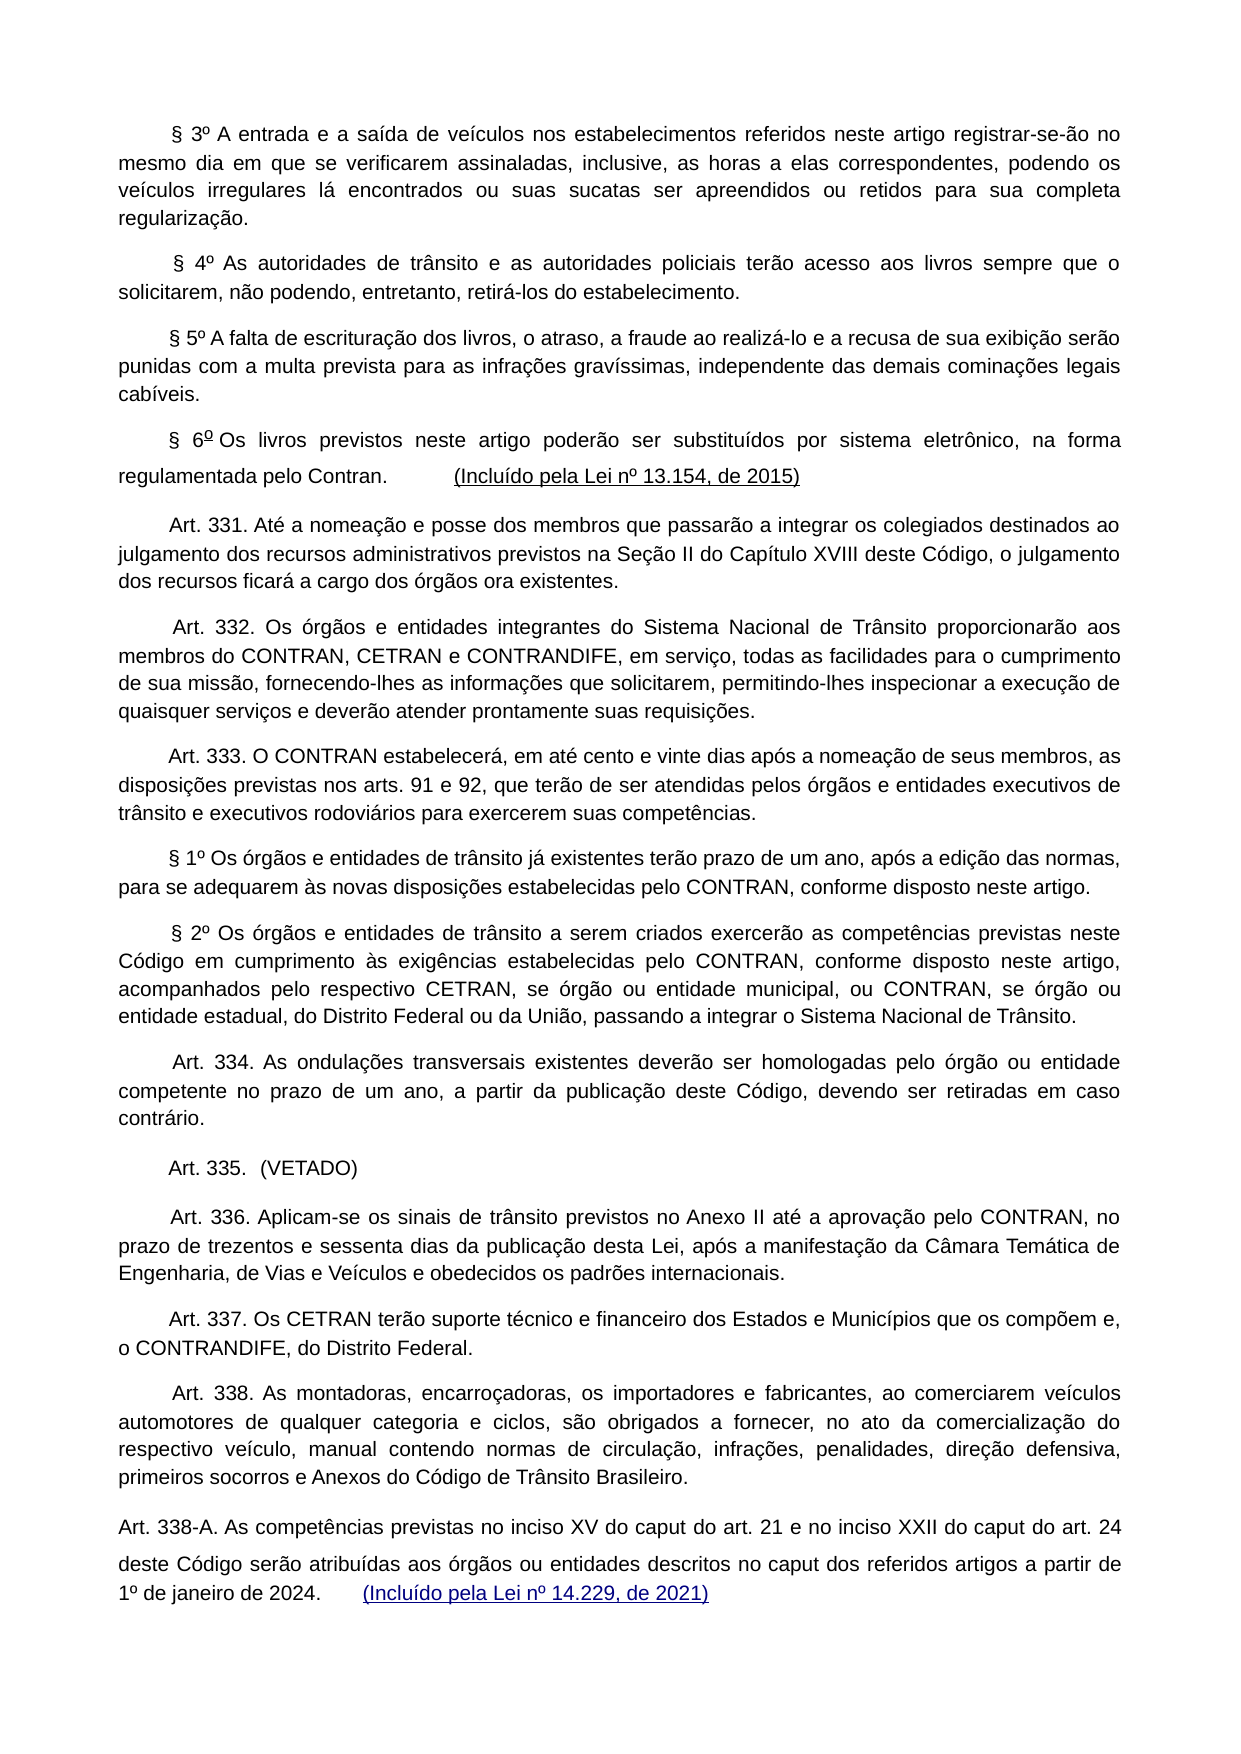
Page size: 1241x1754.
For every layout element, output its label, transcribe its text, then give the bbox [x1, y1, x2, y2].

text § 3º A entrada e a saída de veículos nos estabelecimentos referidos neste artigo registrar-se-ão no mesmo dia em que se verificarem assinaladas, inclusive, as horas a elas correspondentes, podendo os veículos irregulares lá encontrados ou suas sucatas ser apreendidos ou retidos para sua completa regularização. [118, 118, 1122, 229]
text § 5º A falta de escrituração dos livros, o atraso, a fraude ao realizá-lo e a recusa de sua exibição serão punidas com a multa prevista para as infrações gravíssimas, independente das demais cominações legais cabíveis. [118, 322, 1122, 406]
text Art. 335. (VETADO) [118, 1148, 1122, 1182]
text § 4º As autoridades de trânsito e as autoridades policiais terão acesso aos livros sempre que o solicitarem, não podendo, entretanto, retirá-los do estabelecimento. [118, 247, 1122, 304]
text § 6o Os livros previstos neste artigo poderão ser substituídos por sistema eletrônico, na forma regulamentada pelo Contran. (Incluído pela Lei nº 13.154, de 2015) [118, 424, 1122, 490]
text Art. 338. As montadoras, encarroçadoras, os importadores e fabricantes, ao comerciarem veículos automotores de qualquer categoria e ciclos, são obrigados a fornecer, no ato da comercialização do respectivo veículo, manual contendo normas de circulação, infrações, penalidades, direção defensiva, primeiros socorros e Anexos do Código de Trânsito Brasileiro. [118, 1377, 1122, 1489]
text Art. 333. O CONTRAN estabelecerá, em até cento e vinte dias após a nomeação de seus membros, as disposições previstas nos arts. 91 e 92, que terão de ser atendidas pelos órgãos e entidades executivos de trânsito e executivos rodoviários para exercerem suas competências. [118, 741, 1122, 824]
text Art. 336. Aplicam-se os sinais de trânsito previstos no Anexo II até a aprovação pelo CONTRAN, no prazo de trezentos e sessenta dias da publicação desta Lei, após a manifestação da Câmara Temática de Engenharia, de Vias e Veículos e obedecidos os padrões internacionais. [118, 1201, 1122, 1285]
text § 1º Os órgãos e entidades de trânsito já existentes terão prazo de um ano, após a edição das normas, para se adequarem às novas disposições estabelecidas pelo CONTRAN, conforme disposto neste artigo. [118, 842, 1122, 899]
text Art. 332. Os órgãos e entidades integrantes do Sistema Nacional de Trânsito proporcionarão aos membros do CONTRAN, CETRAN e CONTRANDIFE, em serviço, todas as facilidades para o cumprimento de sua missão, fornecendo-lhes as informações que solicitarem, permitindo-lhes inspecionar a execução de quaisquer serviços e deverão atender prontamente suas requisições. [118, 611, 1122, 722]
text Art. 337. Os CETRAN terão suporte técnico e financeiro dos Estados e Municípios que os compõem e, o CONTRANDIFE, do Distrito Federal. [118, 1303, 1122, 1359]
text § 2º Os órgãos e entidades de trânsito a serem criados exercerão as competências previstas neste Código em cumprimento às exigências estabelecidas pelo CONTRAN, conforme disposto neste artigo, acompanhados pelo respectivo CETRAN, se órgão ou entidade municipal, ou CONTRAN, se órgão ou entidade estadual, do Distrito Federal ou da União, passando a integrar o Sistema Nacional de Trânsito. [118, 917, 1122, 1028]
text Art. 331. Até a nomeação e posse dos membros que passarão a integrar os colegiados destinados ao julgamento dos recursos administrativos previstos na Seção II do Capítulo XVIII deste Código, o julgamento dos recursos ficará a cargo dos órgãos ora existentes. [118, 509, 1122, 593]
text Art. 338-A. As competências previstas no inciso XV do caput do art. 21 e no inciso XXII do caput do art. 24 deste Código serão atribuídas aos órgãos ou entidades descritos no caput dos referidos artigos a partir de 1º de janeiro de 2024. (Incluído pela Lei nº 14.229, de 2021) [118, 1507, 1122, 1605]
text Art. 334. As ondulações transversais existentes deverão ser homologadas pelo órgão ou entidade competente no prazo de um ano, a partir da publicação deste Código, devendo ser retiradas em caso contrário. [118, 1046, 1122, 1130]
